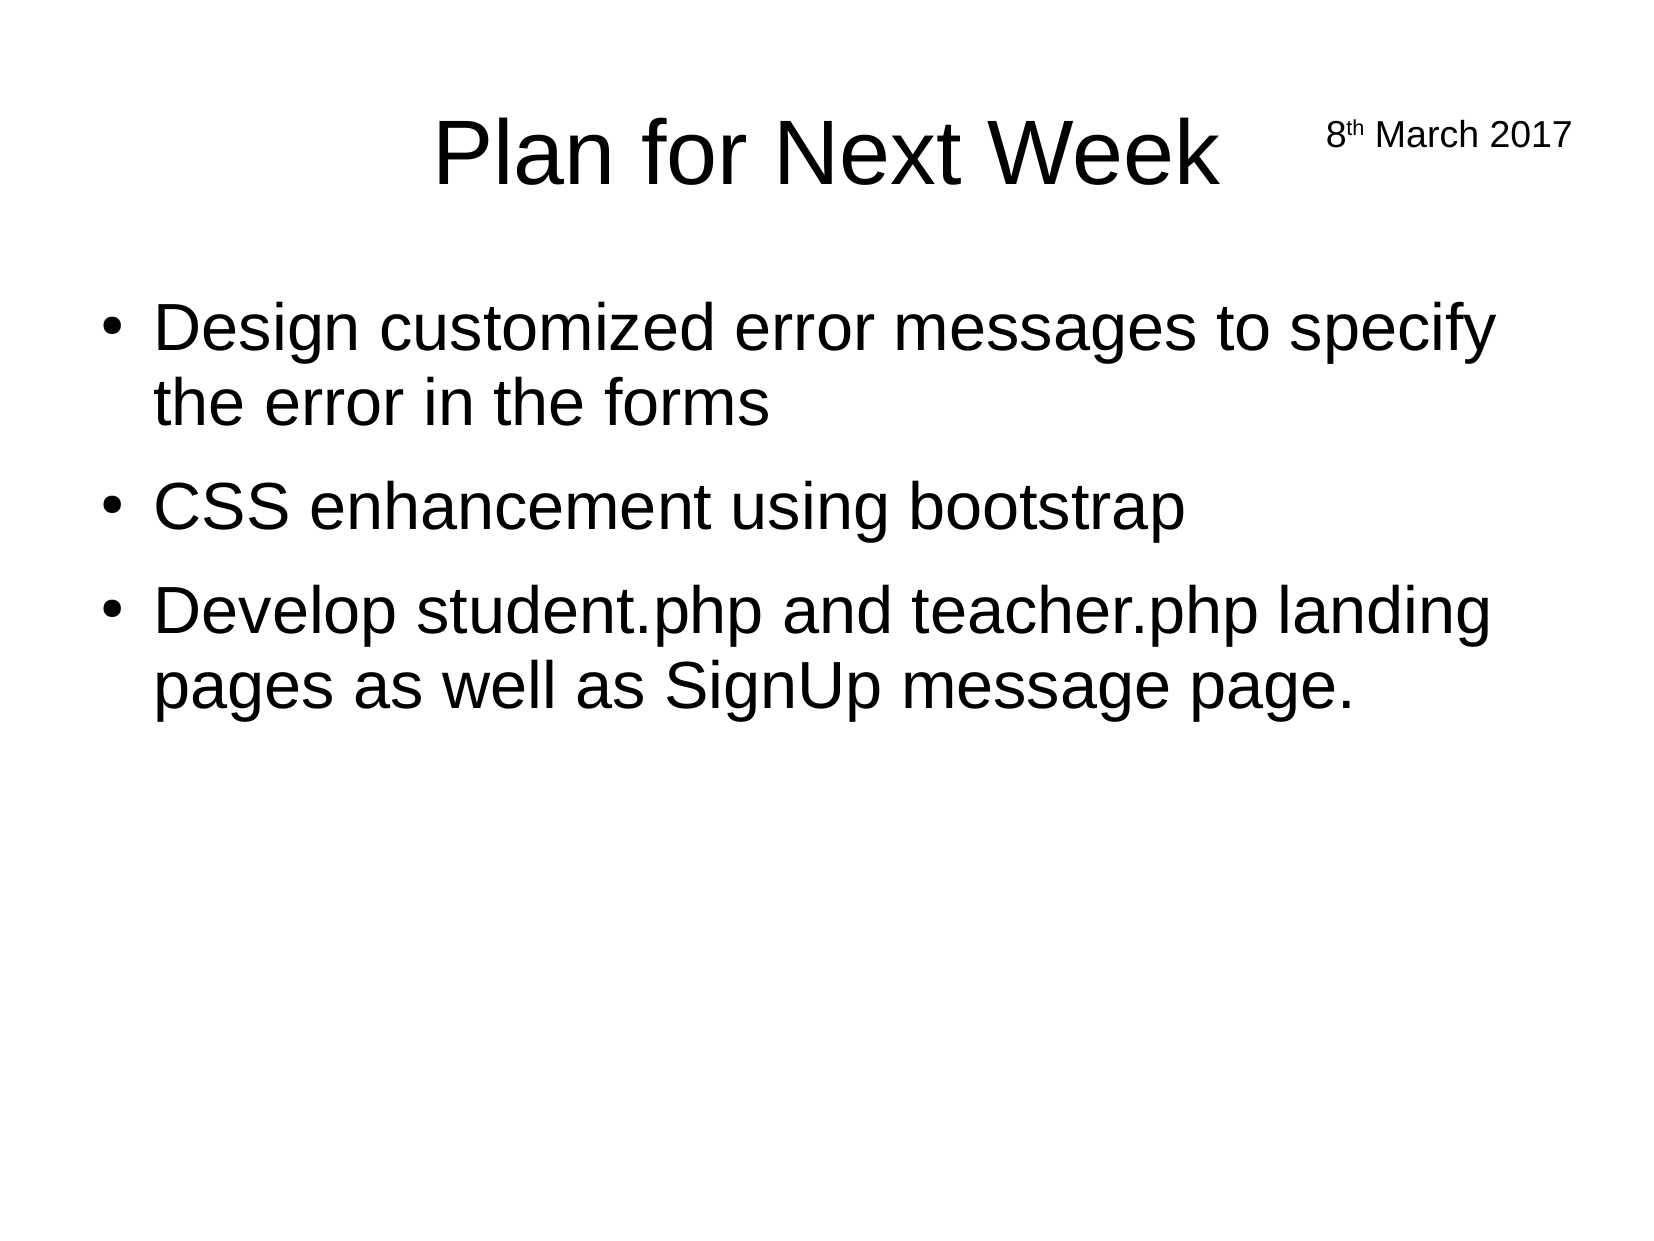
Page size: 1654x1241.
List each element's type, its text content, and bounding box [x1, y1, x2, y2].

list Design customized error messages to specify the error in the forms CSS enhancement using bootstrap Develop student.php and teacher.php landing pages as well as SignUp message page. [82, 290, 1571, 1010]
title Plan for Next Week [82, 49, 1571, 257]
text_box 8th March 2017 [1311, 106, 1619, 165]
